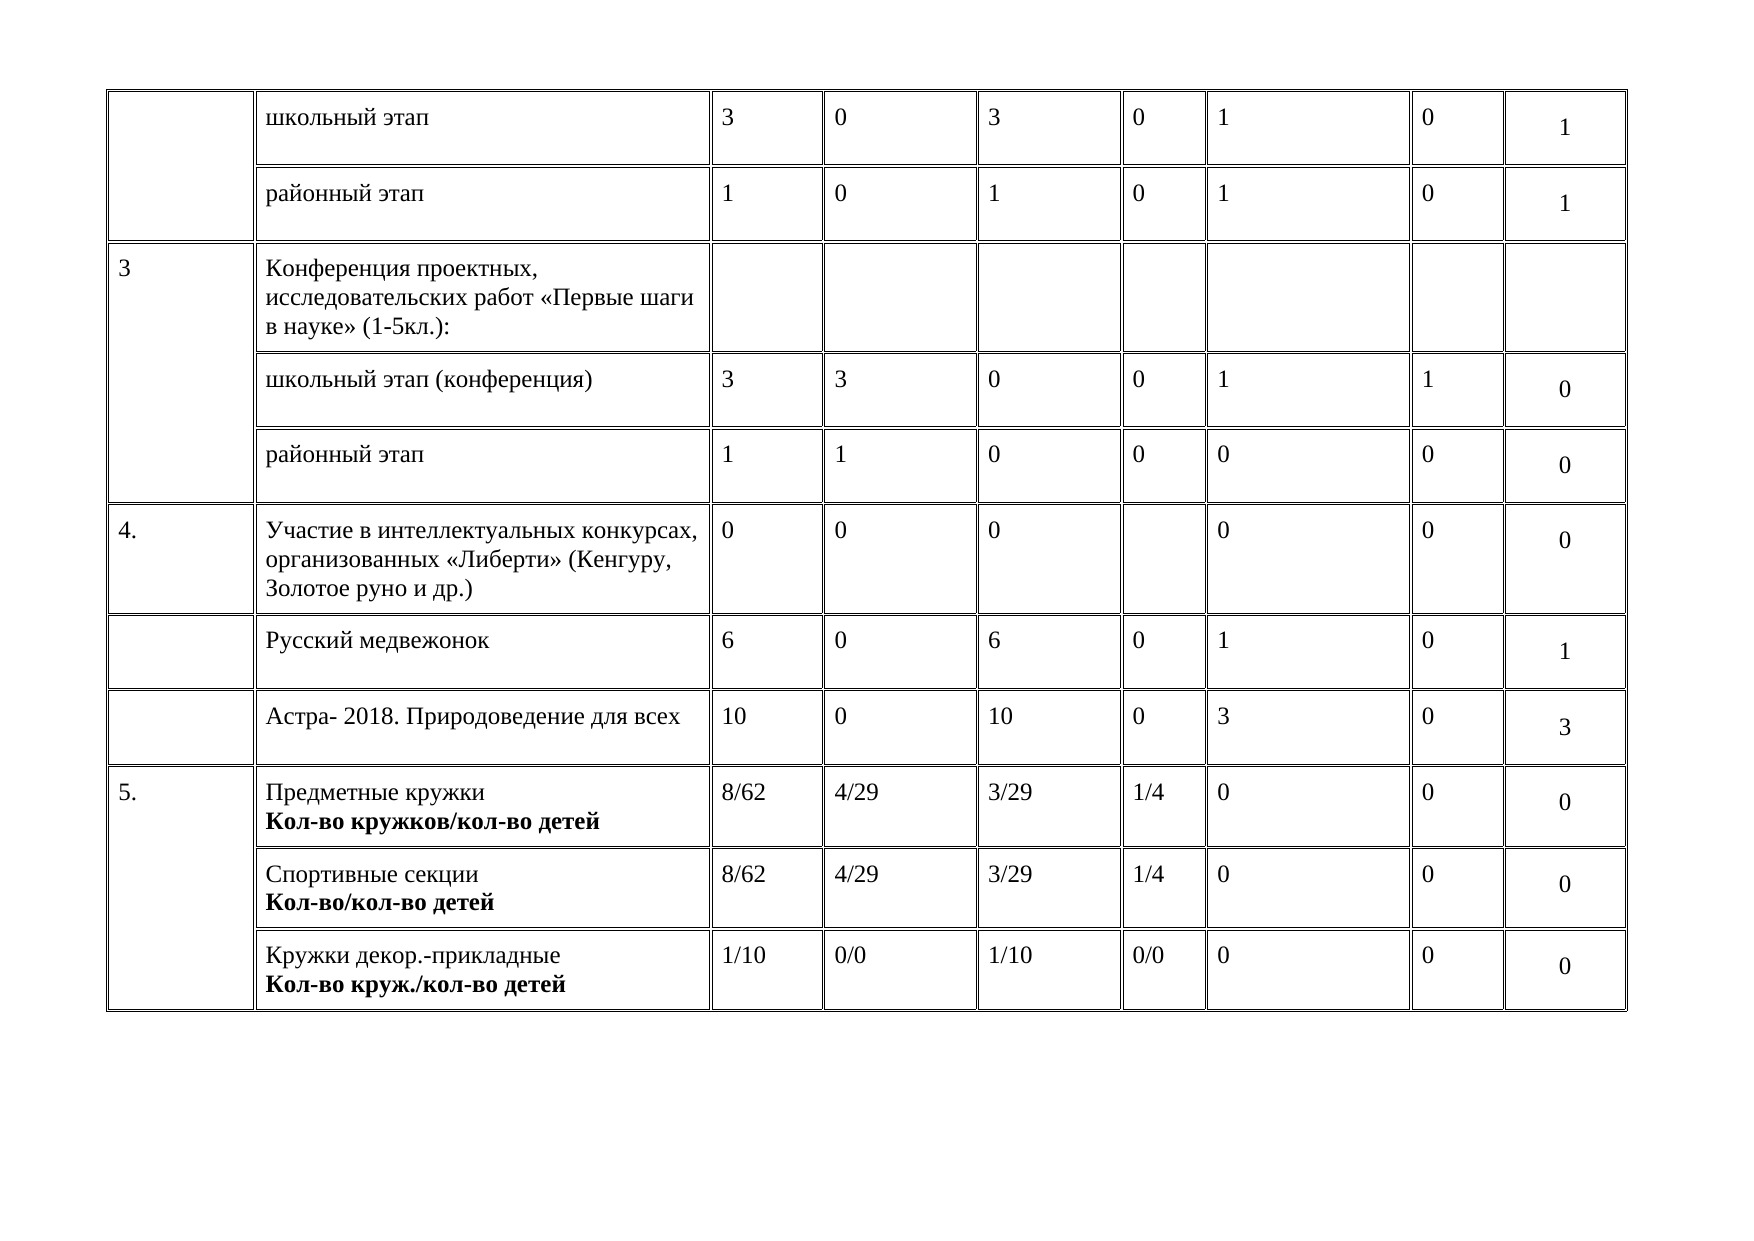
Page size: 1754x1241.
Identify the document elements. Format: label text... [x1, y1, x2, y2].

table_cell [109, 92, 253, 240]
table_cell 0 [1506, 931, 1625, 1009]
table_cell 0 [713, 505, 822, 612]
table_cell 1 [1208, 616, 1409, 688]
table_cell школьный этап [257, 92, 709, 164]
table_cell 0 [1413, 616, 1503, 688]
table_cell Конференция проектных, исследовательских работ «Первые шаги в науке» (1-5кл.): [257, 244, 709, 351]
table_cell Русский медвежонок [257, 616, 709, 688]
table_cell 0 [1506, 849, 1625, 927]
table_cell 0 [1413, 767, 1503, 846]
table_cell 0 [1506, 354, 1625, 426]
table_cell 0 [825, 505, 976, 612]
table_cell 0 [1208, 767, 1409, 846]
table_cell 4. [109, 505, 253, 612]
table_cell 0 [1124, 168, 1205, 240]
table_cell 0 [1413, 430, 1503, 502]
table_cell 1/10 [979, 931, 1120, 1009]
table_cell 0 [825, 168, 976, 240]
table_cell Предметные кружки Кол-во кружков/кол-во детей [257, 767, 709, 846]
table_cell 4/29 [825, 849, 976, 927]
table_cell 3 [1208, 691, 1409, 764]
table_cell 6 [713, 616, 822, 688]
table_cell 1 [979, 168, 1120, 240]
table_cell 0 [825, 616, 976, 688]
table_cell 0 [1124, 354, 1205, 426]
table_cell 1 [1208, 92, 1409, 164]
table_cell [1124, 244, 1205, 351]
table_cell 3 [713, 92, 822, 164]
table_cell [109, 616, 253, 688]
table_cell 0 [979, 430, 1120, 502]
table_cell 0 [979, 505, 1120, 612]
table_cell [825, 244, 976, 351]
table_cell 0 [825, 691, 976, 764]
table_cell [1124, 505, 1205, 612]
table_cell 3/29 [979, 767, 1120, 846]
table_cell 1 [1208, 354, 1409, 426]
table_cell 0 [1124, 691, 1205, 764]
table_cell 0 [1506, 430, 1625, 502]
table_cell Астра- 2018. Природоведение для всех [257, 691, 709, 764]
table_cell Участие в интеллектуальных конкурсах, организованных «Либерти» (Кенгуру, Золотое руно и др.) [257, 505, 709, 612]
table_cell Кружки декор.-прикладные Кол-во круж./кол-во детей [257, 931, 709, 1009]
table_cell 0 [1208, 505, 1409, 612]
table_cell 8/62 [713, 849, 822, 927]
table_cell 1 [1506, 92, 1625, 164]
table_cell школьный этап (конференция) [257, 354, 709, 426]
table_cell 1 [1506, 616, 1625, 688]
table_cell 10 [713, 691, 822, 764]
table_cell 1/4 [1124, 767, 1205, 846]
table_cell 1 [1506, 168, 1625, 240]
table_cell 3 [713, 354, 822, 426]
table_cell 0 [825, 92, 976, 164]
table_cell 0 [1413, 92, 1503, 164]
table_cell [1506, 244, 1625, 351]
table_cell 0 [1506, 505, 1625, 612]
table_cell [979, 244, 1120, 351]
table_cell 0 [1208, 430, 1409, 502]
table_cell [713, 244, 822, 351]
table_cell 1 [1208, 168, 1409, 240]
table_cell 1 [825, 430, 976, 502]
table_cell 0 [1124, 92, 1205, 164]
table_cell 1/4 [1124, 849, 1205, 927]
table_cell 0 [1413, 691, 1503, 764]
table_cell 8/62 [713, 767, 822, 846]
table_cell 0 [1413, 505, 1503, 612]
table_cell районный этап [257, 430, 709, 502]
table_cell [1413, 244, 1503, 351]
table_cell 3 [825, 354, 976, 426]
table_cell районный этап [257, 168, 709, 240]
table_cell 0/0 [1124, 931, 1205, 1009]
table_cell 0 [1413, 931, 1503, 1009]
table_cell 0 [1124, 616, 1205, 688]
table_cell 1 [713, 430, 822, 502]
table_cell 6 [979, 616, 1120, 688]
table_cell [1208, 244, 1409, 351]
table_cell 3/29 [979, 849, 1120, 927]
table_cell 0 [1124, 430, 1205, 502]
table_cell Спортивные секции Кол-во/кол-во детей [257, 849, 709, 927]
table_cell 0 [979, 354, 1120, 426]
table_cell [109, 691, 253, 764]
table_cell 0 [1208, 931, 1409, 1009]
table_cell 5. [109, 767, 253, 1009]
table_cell 3 [979, 92, 1120, 164]
table_cell 4/29 [825, 767, 976, 846]
table_cell 1/10 [713, 931, 822, 1009]
table_cell 0 [1208, 849, 1409, 927]
table_cell 0 [1506, 767, 1625, 846]
table_cell 1 [1413, 354, 1503, 426]
table_cell 3 [1506, 691, 1625, 764]
table_cell 0/0 [825, 931, 976, 1009]
table_cell 1 [713, 168, 822, 240]
table_cell 10 [979, 691, 1120, 764]
table_cell 0 [1413, 849, 1503, 927]
table_cell 0 [1413, 168, 1503, 240]
table_cell 3 [109, 244, 253, 502]
